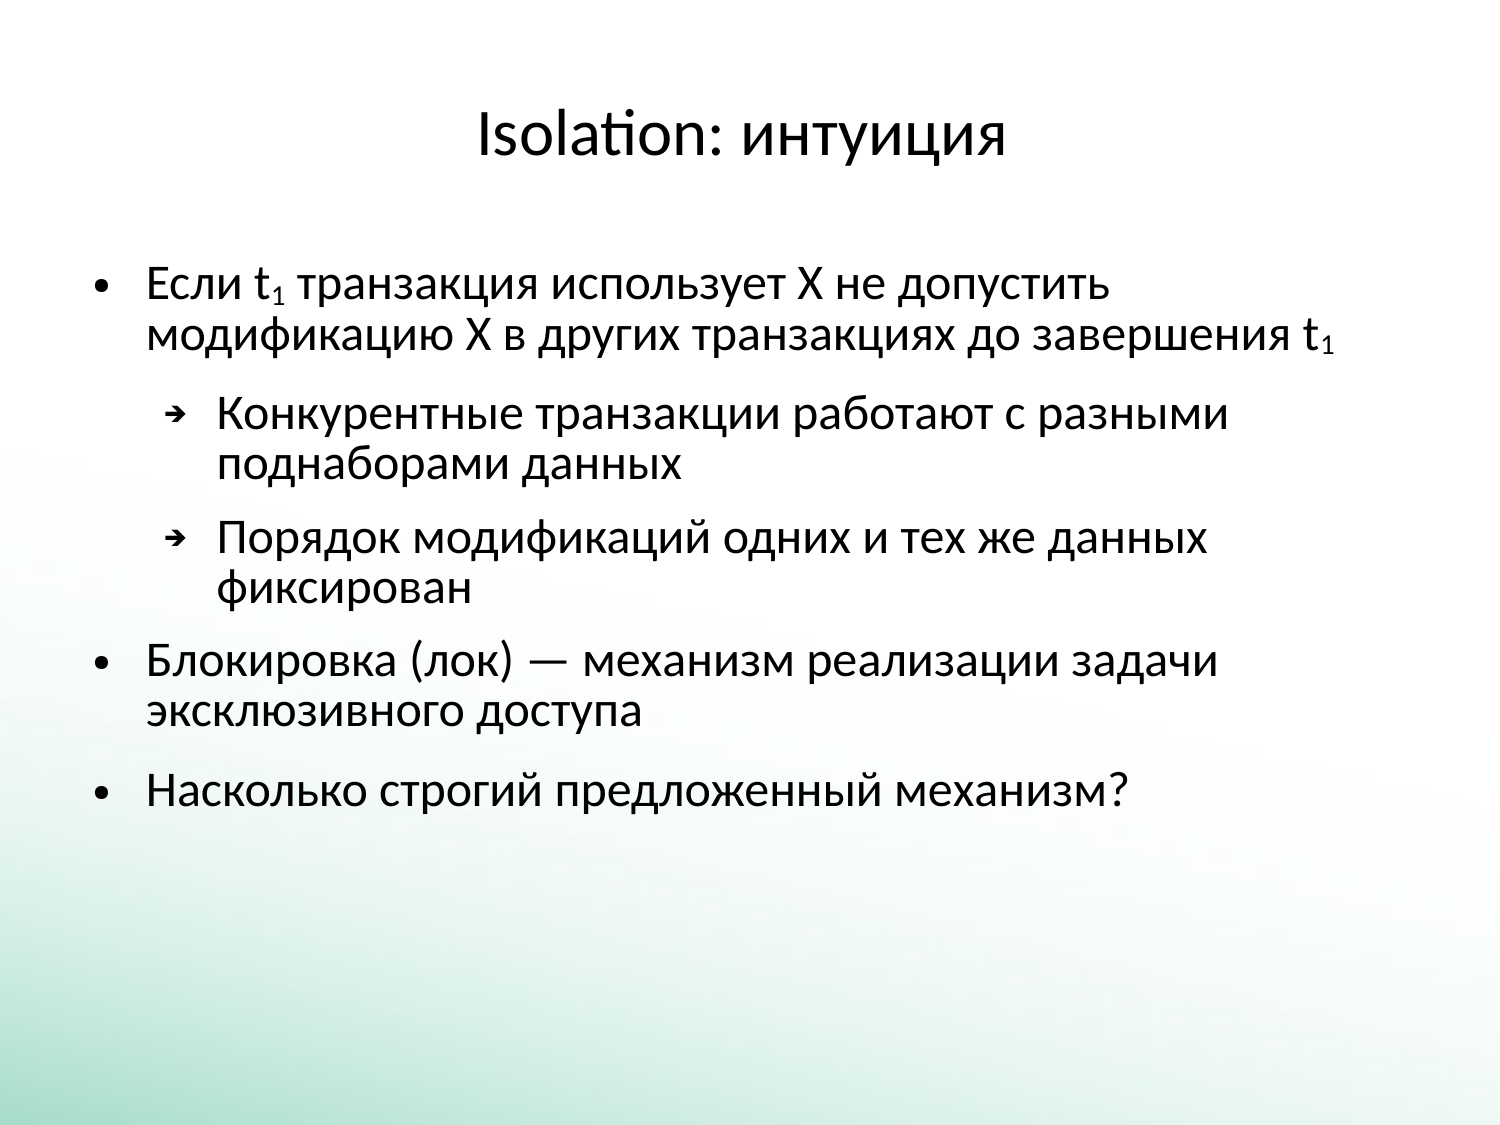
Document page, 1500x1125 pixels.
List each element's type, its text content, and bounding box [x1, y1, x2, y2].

picture [0, 0, 1500, 1125]
list Если t1 транзакция использует X не допустить модификацию X в других транзакциях до завершения t1 Конкурентные транзакции работают с разными поднаборами данных Порядок модификаций одних и тех же данных фиксирован Блокировка (лок) — механизм реализации задачи эксклюзивного доступа Насколько строгий предложенный механизм? [75, 262, 1425, 1005]
title Isolation: интуиция [75, 45, 1425, 233]
